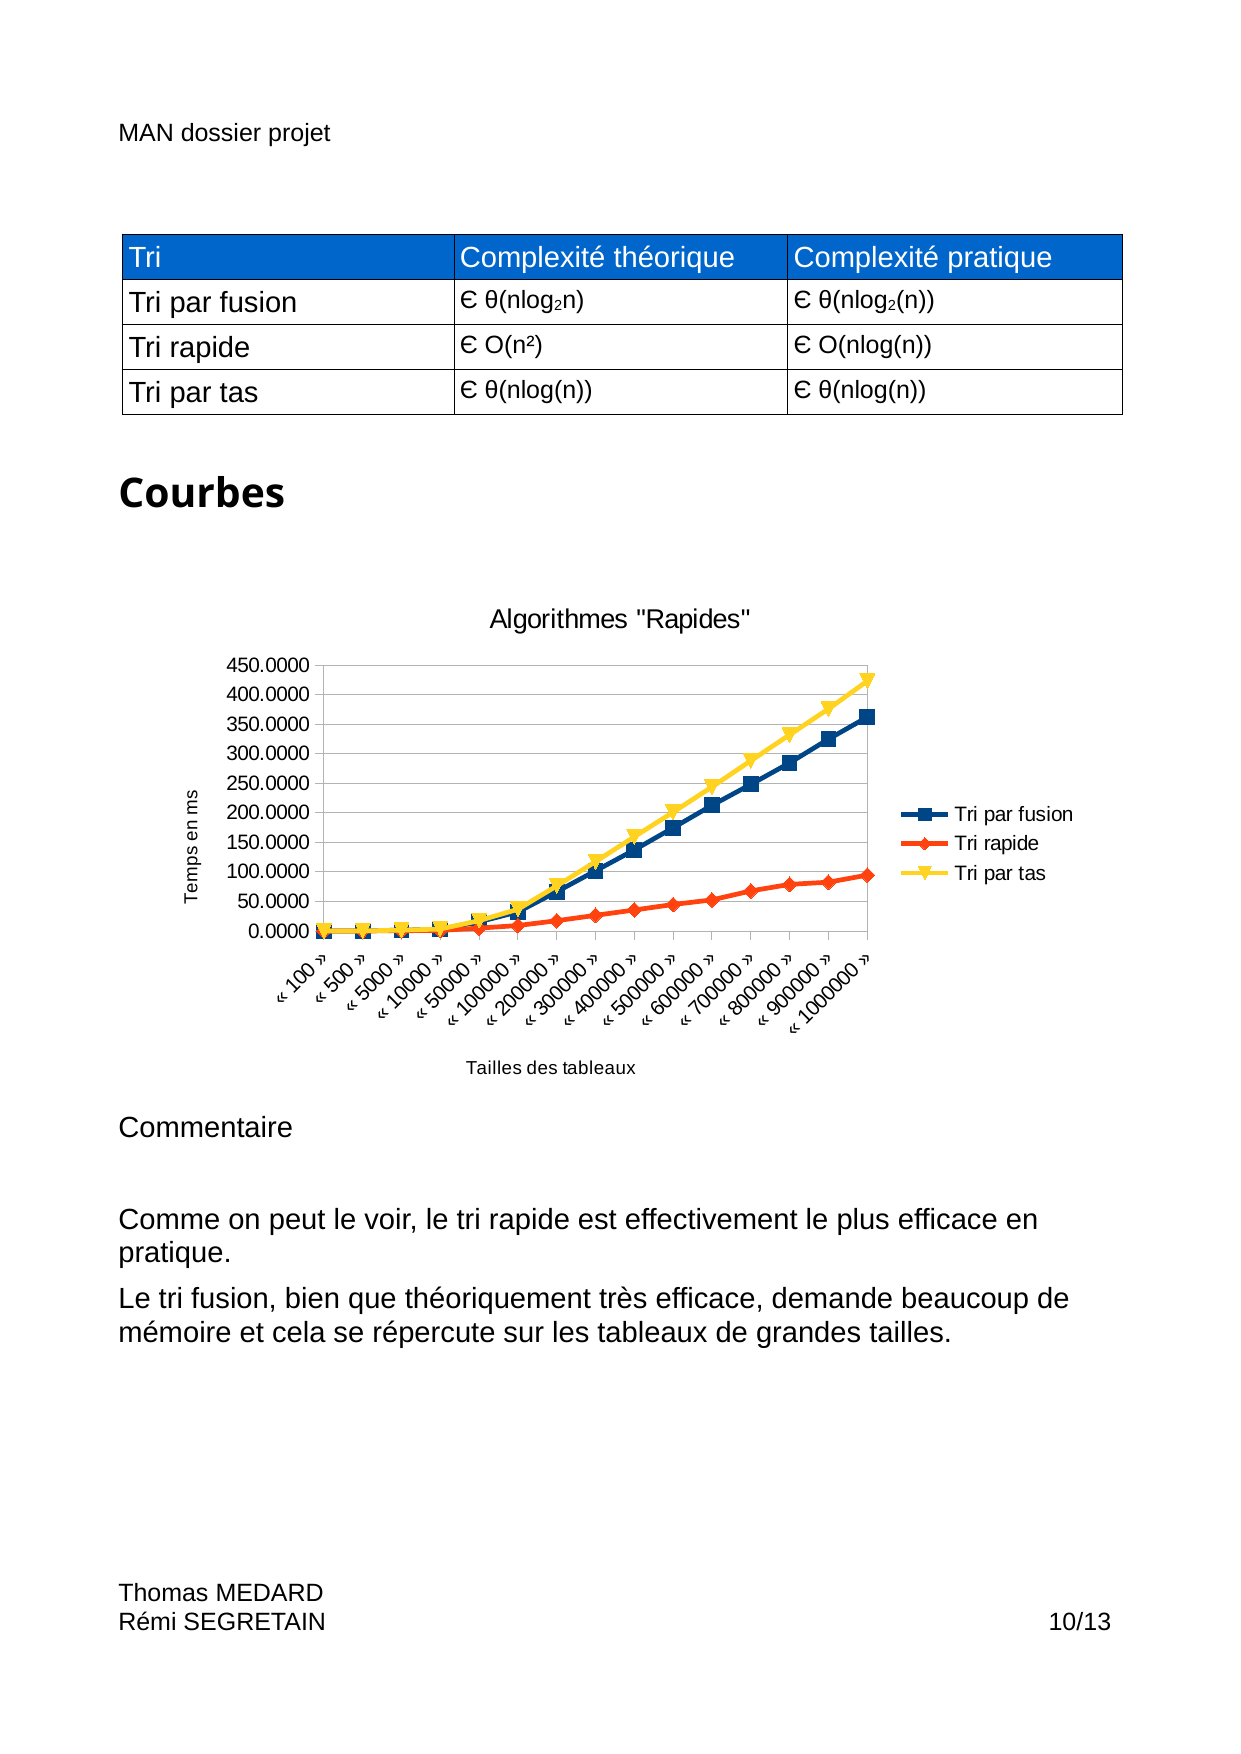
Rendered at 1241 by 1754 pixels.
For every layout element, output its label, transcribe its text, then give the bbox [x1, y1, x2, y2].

text Le tri fusion, bien que théoriquement très efficace, demande beaucoup de mémoire et cela se répercute sur les tableaux de grandes tailles. [118, 1281, 1122, 1348]
table_cell Є θ(nlog(n)) [788, 370, 1122, 414]
table_cell Є θ(nlog2n) [455, 280, 787, 324]
text Comme on peut le voir, le tri rapide est effectivement le plus efficace en pratique. [118, 1202, 1122, 1269]
table_header Complexité théorique [455, 235, 787, 279]
text Commentaire [118, 624, 1122, 1143]
table_header Complexité pratique [788, 235, 1122, 279]
subtitle Courbes [118, 464, 1122, 519]
table_cell Є θ(nlog2(n)) [788, 280, 1122, 324]
table_cell Tri par tas [123, 370, 454, 414]
table_header Tri [123, 235, 454, 279]
table_cell Tri par fusion [123, 280, 454, 324]
table_cell Є O(nlog(n)) [788, 325, 1122, 369]
table_cell Tri rapide [123, 325, 454, 369]
table_cell Є O(n²) [455, 325, 787, 369]
table_cell Є θ(nlog(n)) [455, 370, 787, 414]
